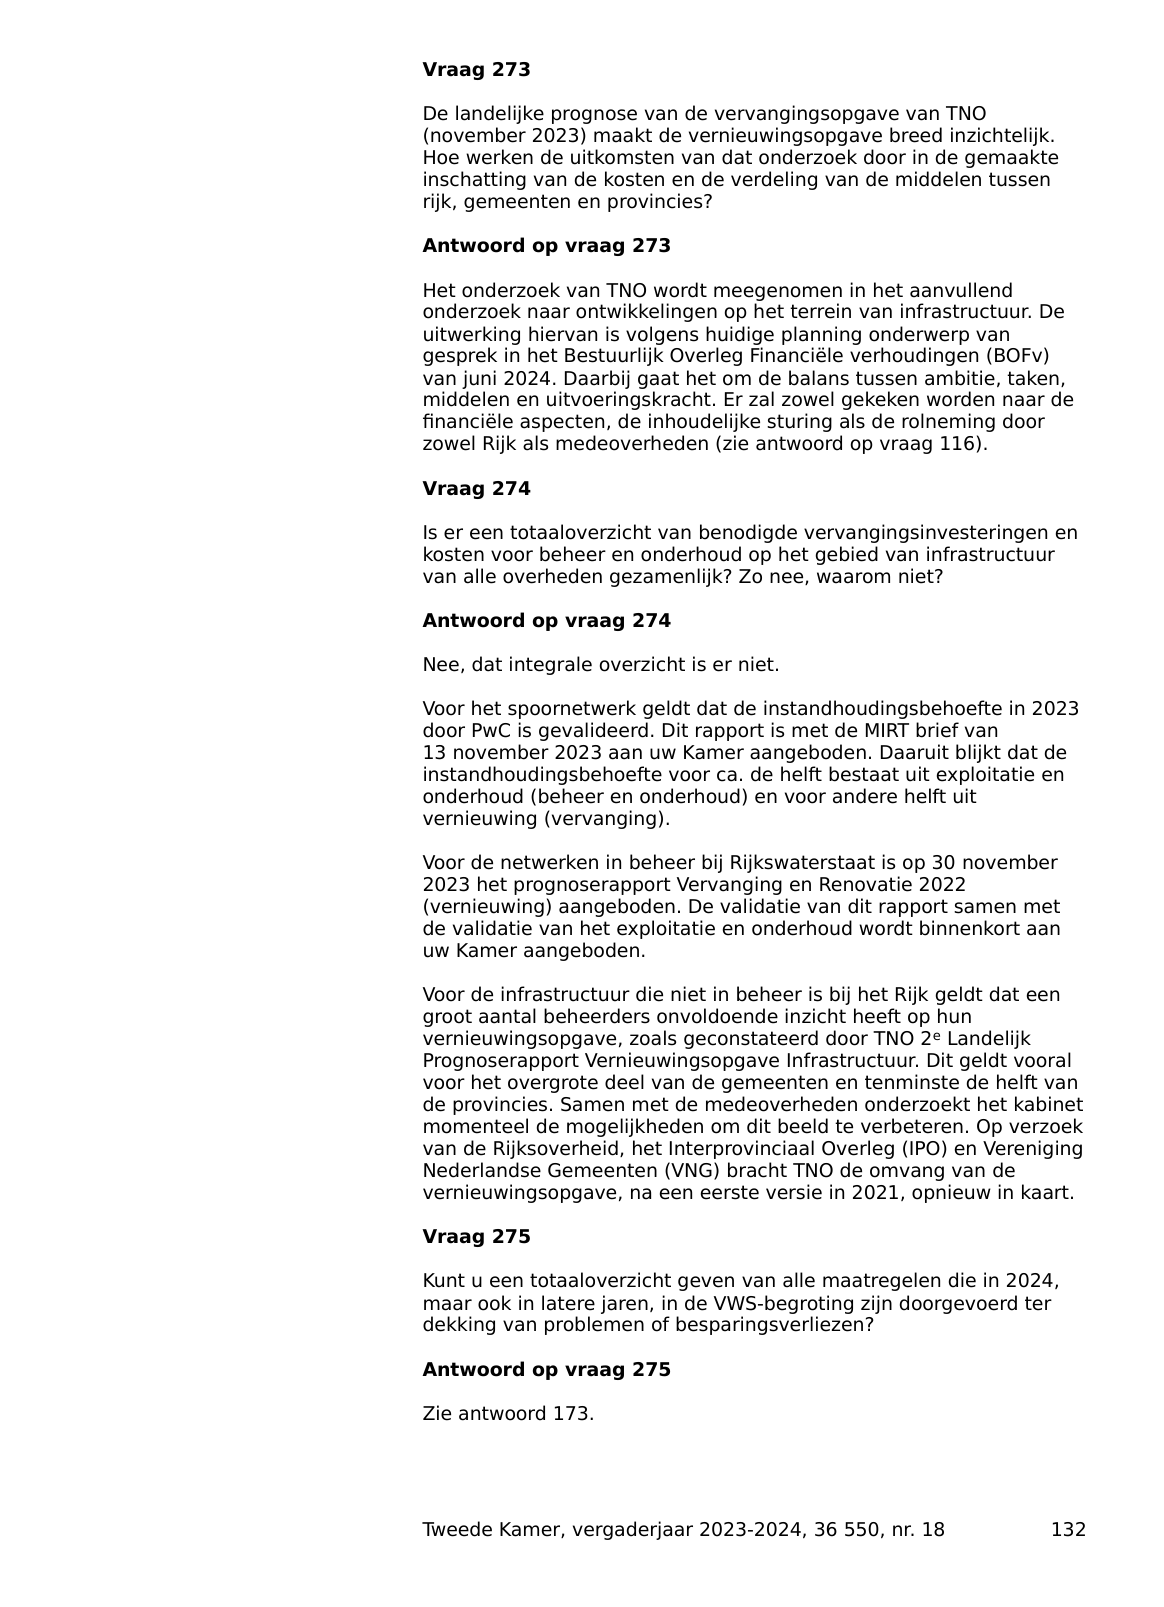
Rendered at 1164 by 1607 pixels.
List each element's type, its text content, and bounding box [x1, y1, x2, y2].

text Voor de netwerken in beheer bij Rijkswaterstaat is op 30 november 2023 het prognoserapport Vervanging en Renovatie 2022 (vernieuwing) aangeboden. De validatie van dit rapport samen met de validatie van het exploitatie en onderhoud wordt binnenkort aan uw Kamer aangeboden. [422, 852, 1087, 962]
subtitle Vraag 275 [422, 1226, 1087, 1248]
text De landelijke prognose van de vervangingsopgave van TNO (november 2023) maakt de vernieuwingsopgave breed inzichtelijk. Hoe werken de uitkomsten van dat onderzoek door in de gemaakte inschatting van de kosten en de verdeling van de middelen tussen rijk, gemeenten en provincies? [422, 103, 1087, 213]
subtitle Antwoord op vraag 275 [422, 1358, 1087, 1381]
text Zie antwoord 173. [422, 1403, 1087, 1425]
subtitle Vraag 274 [422, 477, 1087, 499]
text Kunt u een totaaloverzicht geven van alle maatregelen die in 2024, maar ook in latere jaren, in de VWS-begroting zijn doorgevoerd ter dekking van problemen of besparingsverliezen? [422, 1270, 1087, 1336]
subtitle Vraag 273 [422, 59, 1087, 81]
subtitle Antwoord op vraag 274 [422, 610, 1087, 632]
text Voor het spoornetwerk geldt dat de instandhoudingsbehoefte in 2023 door PwC is gevalideerd. Dit rapport is met de MIRT brief van 13 november 2023 aan uw Kamer aangeboden. Daaruit blijkt dat de instandhoudingsbehoefte voor ca. de helft bestaat uit exploitatie en onderhoud (beheer en onderhoud) en voor andere helft uit vernieuwing (vervanging). [422, 698, 1087, 830]
subtitle Antwoord op vraag 273 [422, 235, 1087, 257]
text Het onderzoek van TNO wordt meegenomen in het aanvullend onderzoek naar ontwikkelingen op het terrein van infrastructuur. De uitwerking hiervan is volgens huidige planning onderwerp van gesprek in het Bestuurlijk Overleg Financiële verhoudingen (BOFv) van juni 2024. Daarbij gaat het om de balans tussen ambitie, taken, middelen en uitvoeringskracht. Er zal zowel gekeken worden naar de financiële aspecten, de inhoudelijke sturing als de rolneming door zowel Rijk als medeoverheden (zie antwoord op vraag 116). [422, 279, 1087, 455]
text Voor de infrastructuur die niet in beheer is bij het Rijk geldt dat een groot aantal beheerders onvoldoende inzicht heeft op hun vernieuwingsopgave, zoals geconstateerd door TNO 2e Landelijk Prognoserapport Vernieuwingsopgave Infrastructuur. Dit geldt vooral voor het overgrote deel van de gemeenten en tenminste de helft van de provincies. Samen met de medeoverheden onderzoekt het kabinet momenteel de mogelijkheden om dit beeld te verbeteren. Op verzoek van de Rijksoverheid, het Interprovinciaal Overleg (IPO) en Vereniging Nederlandse Gemeenten (VNG) bracht TNO de omvang van de vernieuwingsopgave, na een eerste versie in 2021, opnieuw in kaart. [422, 984, 1087, 1204]
text Nee, dat integrale overzicht is er niet. [422, 654, 1087, 676]
text Is er een totaaloverzicht van benodigde vervangingsinvesteringen en kosten voor beheer en onderhoud op het gebied van infrastructuur van alle overheden gezamenlijk? Zo nee, waarom niet? [422, 522, 1087, 588]
